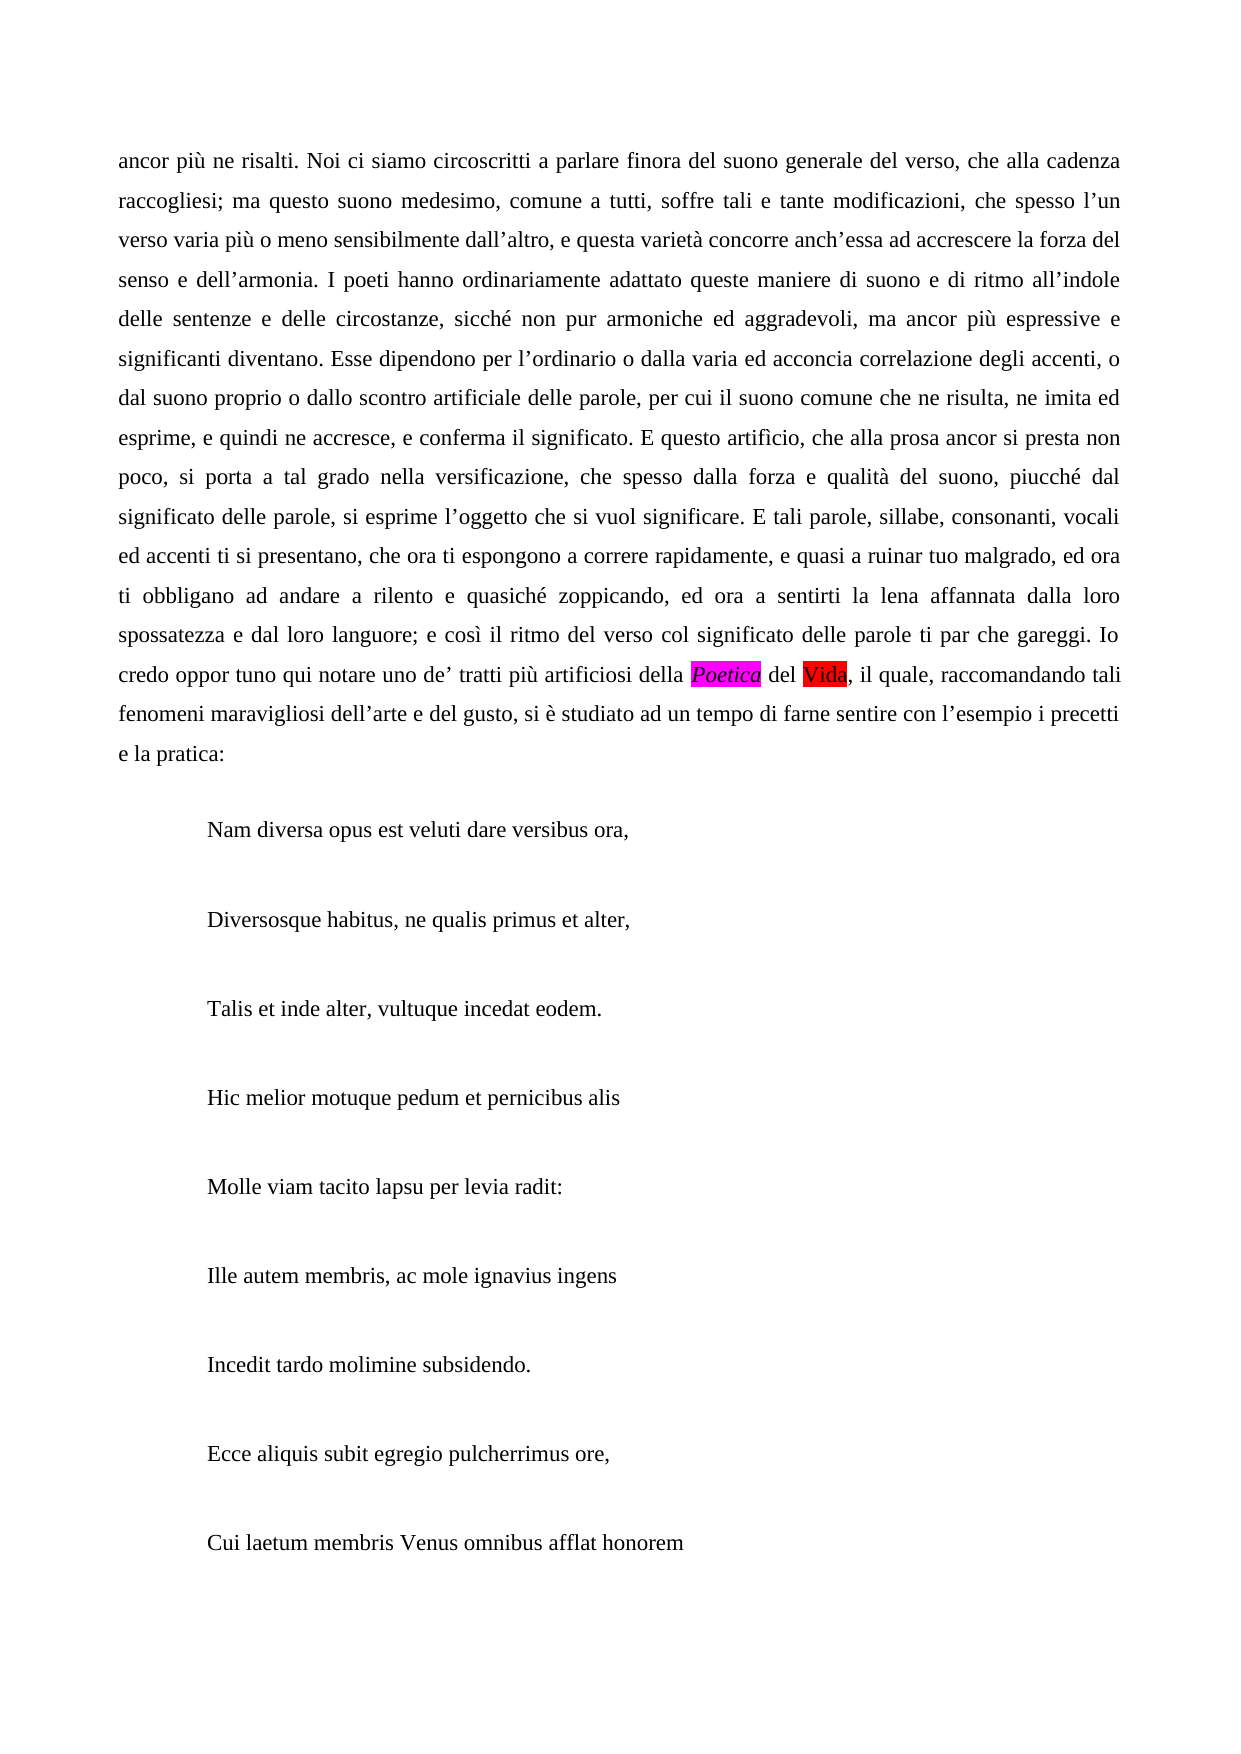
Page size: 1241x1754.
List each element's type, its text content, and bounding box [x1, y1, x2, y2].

text Talis et inde alter, vultuque incedat eodem. [207, 995, 1122, 1021]
text Diversosque habitus, ne qualis primus et alter, [207, 906, 1122, 932]
text Incedit tardo molimine subsidendo. [207, 1351, 1122, 1377]
text Nam diversa opus est veluti dare versibus ora, [207, 817, 1122, 843]
text Molle viam tacito lapsu per levia radit: [207, 1173, 1122, 1199]
text Cui laetum membris Venus omnibus afflat honorem [207, 1529, 1122, 1555]
text Ecce aliquis subit egregio pulcherrimus ore, [207, 1440, 1122, 1466]
text Hic melior motuque pedum et pernicibus alis [207, 1084, 1122, 1110]
text ancor più ne risalti. Noi ci siamo circoscritti a parlare finora del suono generale del verso, che alla cadenza raccogliesi; ma questo suono medesimo, comune a tutti, soffre tali e tante modificazioni, che spesso l’un verso varia più o meno sensibilmente dall’altro, e questa varietà concorre anch’essa ad accrescere la forza del senso e dell’armonia. I poeti hanno ordinariamente adattato queste maniere di suono e di ritmo all’indole delle sentenze e delle circostanze, sicché non pur armoniche ed aggradevoli, ma ancor più espressive e significanti diventano. Esse dipendono per l’ordinario o dalla varia ed acconcia correlazione degli accenti, o dal suono proprio o dallo scontro artificiale delle parole, per cui il suono comune che ne risulta, ne imita ed esprime, e quindi ne accresce, e conferma il significato. E questo artifìcio, che alla prosa ancor si presta non poco, si porta a tal grado nella versificazione, che spesso dalla forza e qualità del suono, piucché dal significato delle parole, si esprime l’oggetto che si vuol significare. E tali parole, sillabe, consonanti, vocali ed accenti ti si presentano, che ora ti espongono a correre rapidamente, e quasi a ruinar tuo malgrado, ed ora ti obbligano ad andare a rilento e quasiché zoppicando, ed ora a sentirti la lena affannata dalla loro spossatezza e dal loro languore; e così il ritmo del verso col significato delle parole ti par che gareggi. Io credo oppor tuno qui notare uno de’ tratti più artificiosi della Poetica del Vida, il quale, raccomandando tali fenomeni maravigliosi dell’arte e del gusto, si è studiato ad un tempo di farne sentire con l’esempio i precetti e la pratica: [118, 148, 1122, 766]
text Ille autem membris, ac mole ignavius ingens [207, 1262, 1122, 1288]
